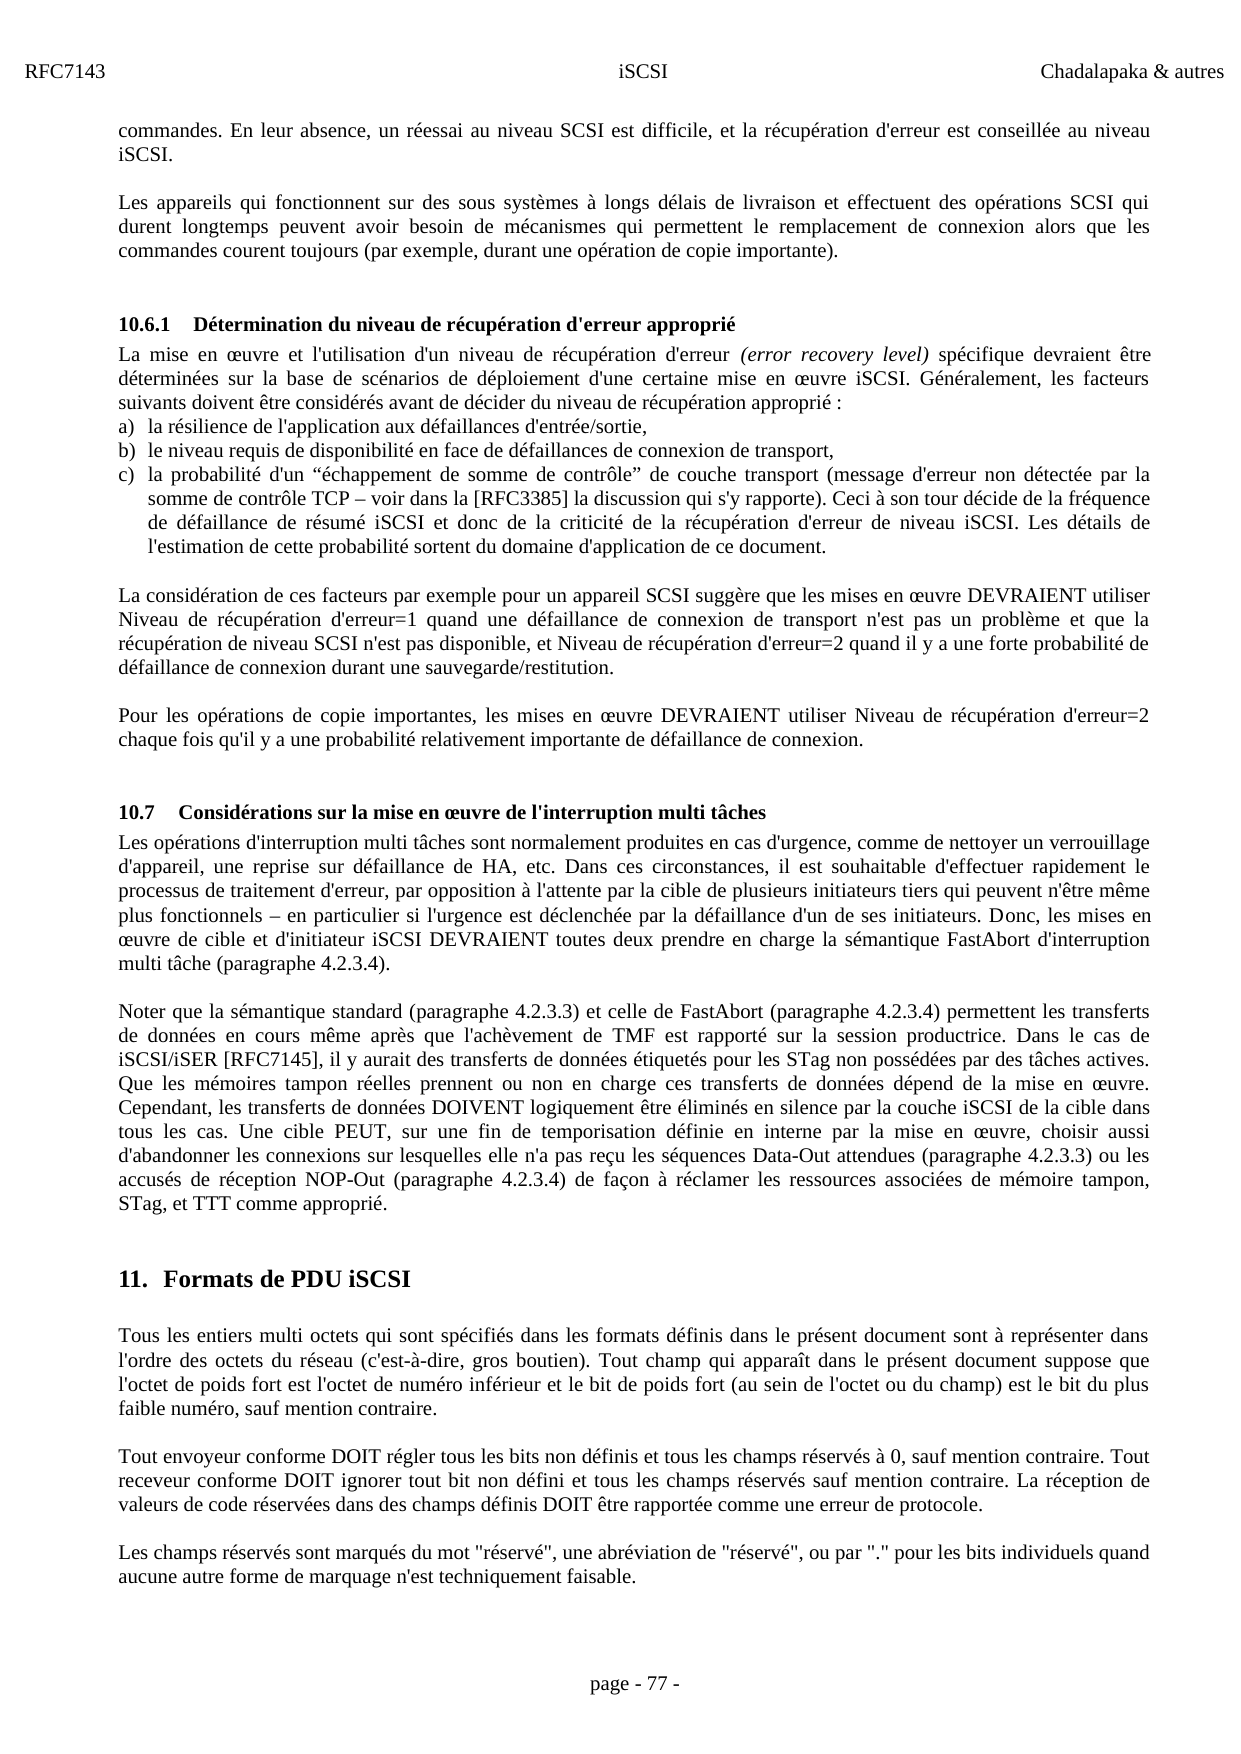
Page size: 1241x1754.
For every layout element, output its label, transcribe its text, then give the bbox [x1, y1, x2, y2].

text Les champs réservés sont marqués du mot "réservé", une abréviation de "réservé", ou par "." pour les bits individuels quand aucune autre forme de marquage n'est techniquement faisable. [118, 1540, 1152, 1588]
text Les opérations d'interruption multi tâches sont normalement produites en cas d'urgence, comme de nettoyer un verrouillage d'appareil, une reprise sur défaillance de HA, etc. Dans ces circonstances, il est souhaitable d'effectuer rapidement le processus de traitement d'erreur, par opposition à l'attente par la cible de plusieurs initiateurs tiers qui peuvent n'être même plus fonctionnels – en particulier si l'urgence est déclenchée par la défaillance d'un de ses initiateurs. Donc, les mises en œuvre de cible et d'initiateur iSCSI DEVRAIENT toutes deux prendre en charge la sémantique FastAbort d'interruption multi tâche (paragraphe 4.2.3.4). [118, 830, 1152, 975]
text Pour les opérations de copie importantes, les mises en œuvre DEVRAIENT utiliser Niveau de récupération d'erreur=2 chaque fois qu'il y a une probabilité relativement importante de défaillance de connexion. [118, 703, 1152, 751]
text Noter que la sémantique standard (paragraphe 4.2.3.3) et celle de FastAbort (paragraphe 4.2.3.4) permettent les transferts de données en cours même après que l'achèvement de TMF est rapporté sur la session productrice. Dans le cas de iSCSI/iSER [RFC7145], il y aurait des transferts de données étiquetés pour les STag non possédées par des tâches actives. Que les mémoires tampon réelles prennent ou non en charge ces transferts de données dépend de la mise en œuvre. Cependant, les transferts de données DOIVENT logiquement être éliminés en silence par la couche iSCSI de la cible dans tous les cas. Une cible PEUT, sur une fin de temporisation définie en interne par la mise en œuvre, choisir aussi d'abandonner les connexions sur lesquelles elle n'a pas reçu les séquences Data-Out attendues (paragraphe 4.2.3.3) ou les accusés de réception NOP-Out (paragraphe 4.2.3.4) de façon à réclamer les ressources associées de mémoire tampon, STag, et TTT comme approprié. [118, 999, 1152, 1215]
text commandes. En leur absence, un réessai au niveau SCSI est difficile, et la récupération d'erreur est conseillée au niveau iSCSI. [118, 118, 1152, 166]
text b) le niveau requis de disponibilité en face de défaillances de connexion de transport, [118, 438, 1152, 462]
subtitle 10.7 Considérations sur la mise en œuvre de l'interruption multi tâches [118, 800, 1152, 824]
text c) la probabilité d'un “échappement de somme de contrôle” de couche transport (message d'erreur non détectée par la somme de contrôle TCP – voir dans la [RFC3385] la discussion qui s'y rapporte). Ceci à son tour décide de la fréquence de défaillance de résumé iSCSI et donc de la criticité de la récupération d'erreur de niveau iSCSI. Les détails de l'estimation de cette probabilité sortent du domaine d'application de ce document. [118, 462, 1152, 558]
text Tous les entiers multi octets qui sont spécifiés dans les formats définis dans le présent document sont à représenter dans l'ordre des octets du réseau (c'est-à-dire, gros boutien). Tout champ qui apparaît dans le présent document suppose que l'octet de poids fort est l'octet de numéro inférieur et le bit de poids fort (au sein de l'octet ou du champ) est le bit du plus faible numéro, sauf mention contraire. [118, 1323, 1152, 1420]
text La mise en œuvre et l'utilisation d'un niveau de récupération d'erreur (error recovery level) spécifique devraient être déterminées sur la base de scénarios de déploiement d'une certaine mise en œuvre iSCSI. Généralement, les facteurs suivants doivent être considérés avant de décider du niveau de récupération approprié : [118, 342, 1152, 414]
text Les appareils qui fonctionnent sur des sous systèmes à longs délais de livraison et effectuent des opérations SCSI qui durent longtemps peuvent avoir besoin de mécanismes qui permettent le remplacement de connexion alors que les commandes courent toujours (par exemple, durant une opération de copie importante). [118, 190, 1152, 262]
text a) la résilience de l'application aux défaillances d'entrée/sortie, [118, 414, 1152, 438]
text Tout envoyeur conforme DOIT régler tous les bits non définis et tous les champs réservés à 0, sauf mention contraire. Tout receveur conforme DOIT ignorer tout bit non défini et tous les champs réservés sauf mention contraire. La réception de valeurs de code réservées dans des champs définis DOIT être rapportée comme une erreur de protocole. [118, 1444, 1152, 1516]
subtitle 10.6.1 Détermination du niveau de récupération d'erreur approprié [118, 312, 1152, 336]
subtitle 11. Formats de PDU iSCSI [118, 1264, 1152, 1293]
text La considération de ces facteurs par exemple pour un appareil SCSI suggère que les mises en œuvre DEVRAIENT utiliser Niveau de récupération d'erreur=1 quand une défaillance de connexion de transport n'est pas un problème et que la récupération de niveau SCSI n'est pas disponible, et Niveau de récupération d'erreur=2 quand il y a une forte probabilité de défaillance de connexion durant une sauvegarde/restitution. [118, 582, 1152, 679]
